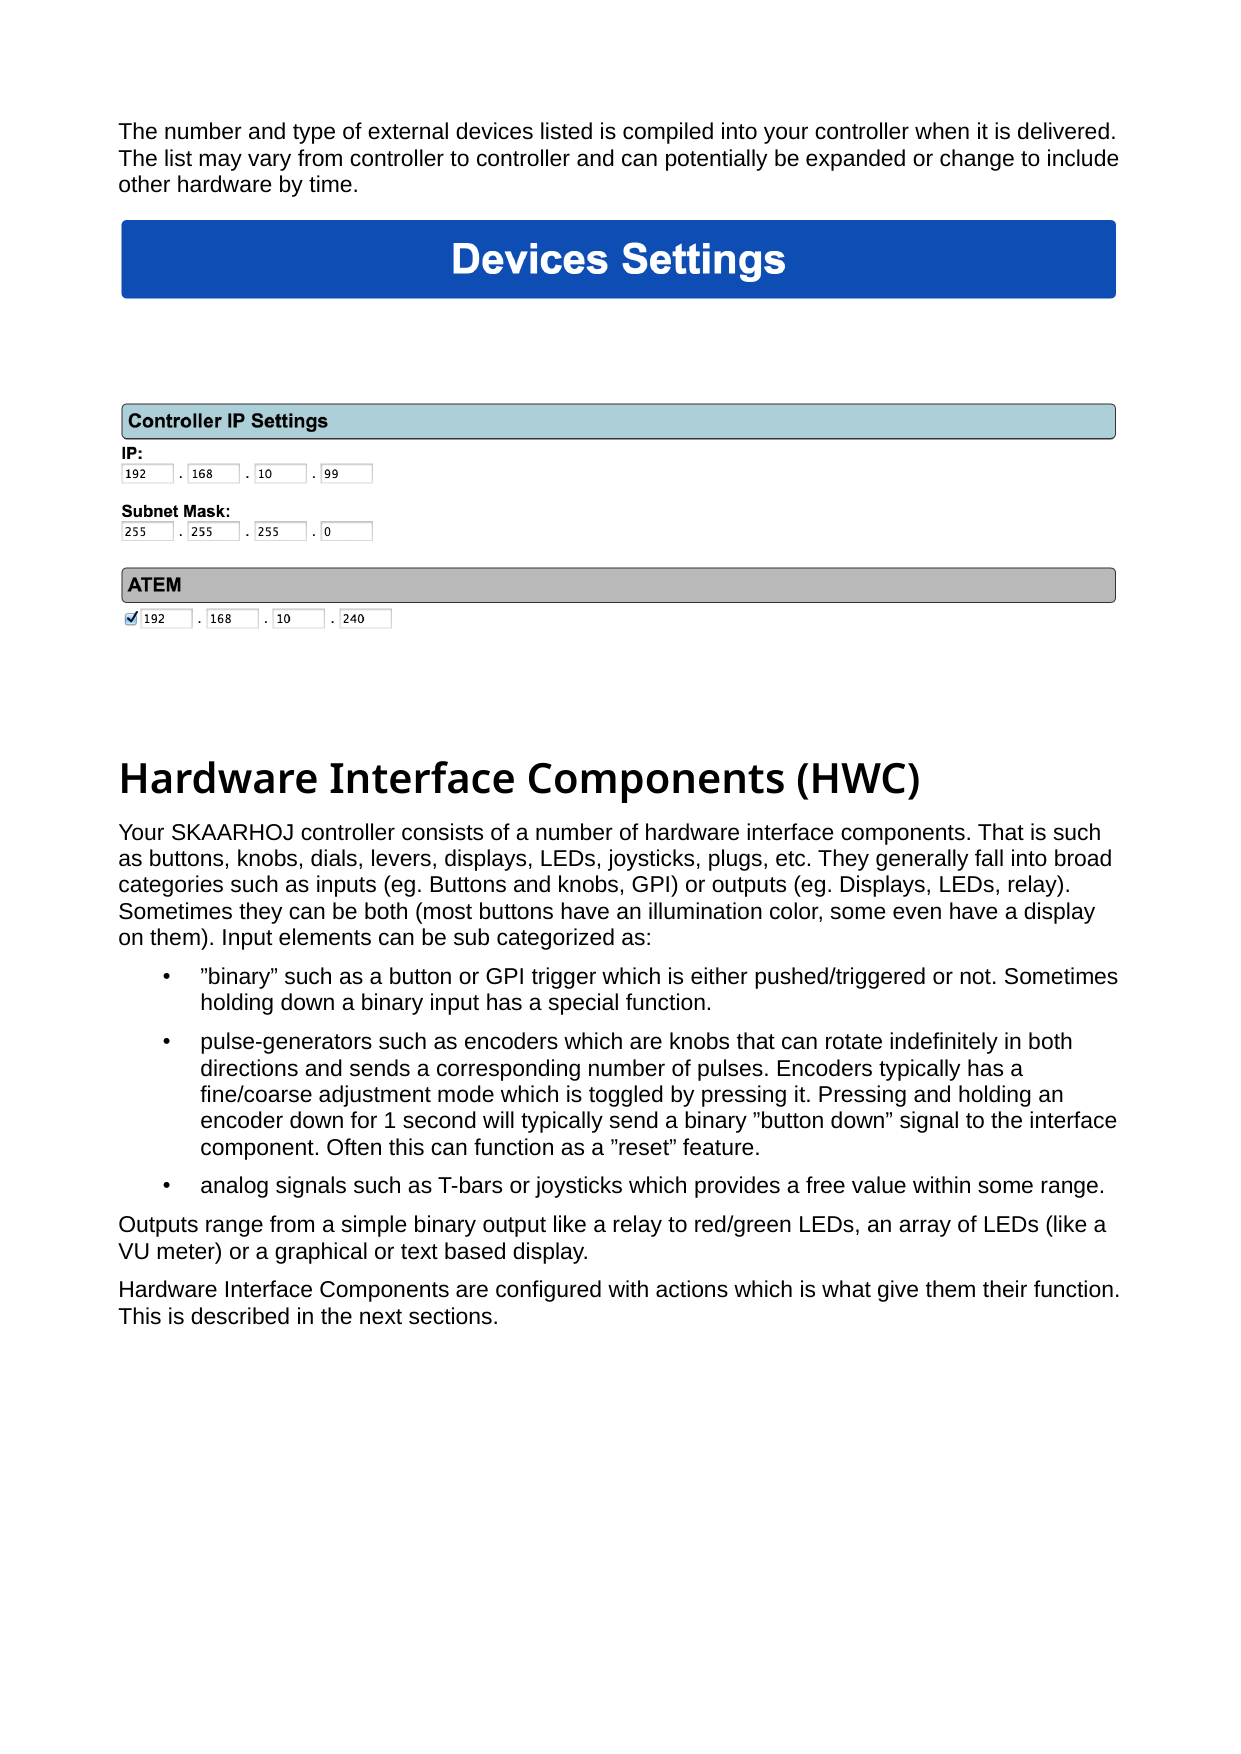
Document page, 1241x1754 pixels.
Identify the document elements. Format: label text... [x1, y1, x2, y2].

text Your SKAARHOJ controller consists of a number of hardware interface components. That is such as buttons, knobs, dials, levers, displays, LEDs, joysticks, plugs, etc. They generally fall into broad categories such as inputs (eg. Buttons and knobs, GPI) or outputs (eg. Displays, LEDs, relay). Sometimes they can be both (most buttons have an illumination color, some even have a display on them). Input elements can be sub categorized as: [118, 819, 1122, 950]
list pulse-generators such as encoders which are knobs that can rotate indefinitely in both directions and sends a corresponding number of pulses. Encoders typically has a fine/coarse adjustment mode which is toggled by pressing it. Pressing and holding an encoder down for 1 second will typically send a binary ”button down” signal to the interface component. Often this can function as a ”reset” feature. [163, 1028, 1122, 1160]
text The number and type of external devices listed is compiled into your controller when it is delivered. The list may vary from controller to controller and can potentially be expanded or change to include other hardware by time. [118, 118, 1122, 197]
list ”binary” such as a button or GPI trigger which is either pushed/triggered or not. Sometimes holding down a binary input has a special function. [163, 963, 1122, 1016]
text Outputs range from a simple binary output like a relay to red/green LEDs, an array of LEDs (like a VU meter) or a graphical or text based display. [118, 1211, 1122, 1264]
list analog signals such as T-bars or joysticks which provides a free value within some range. [163, 1172, 1122, 1199]
subtitle Hardware Interface Components (HWC) [118, 749, 1122, 806]
picture [118, 209, 1123, 647]
text Hardware Interface Components are configured with actions which is what give them their function. This is described in the next sections. [118, 1276, 1122, 1329]
